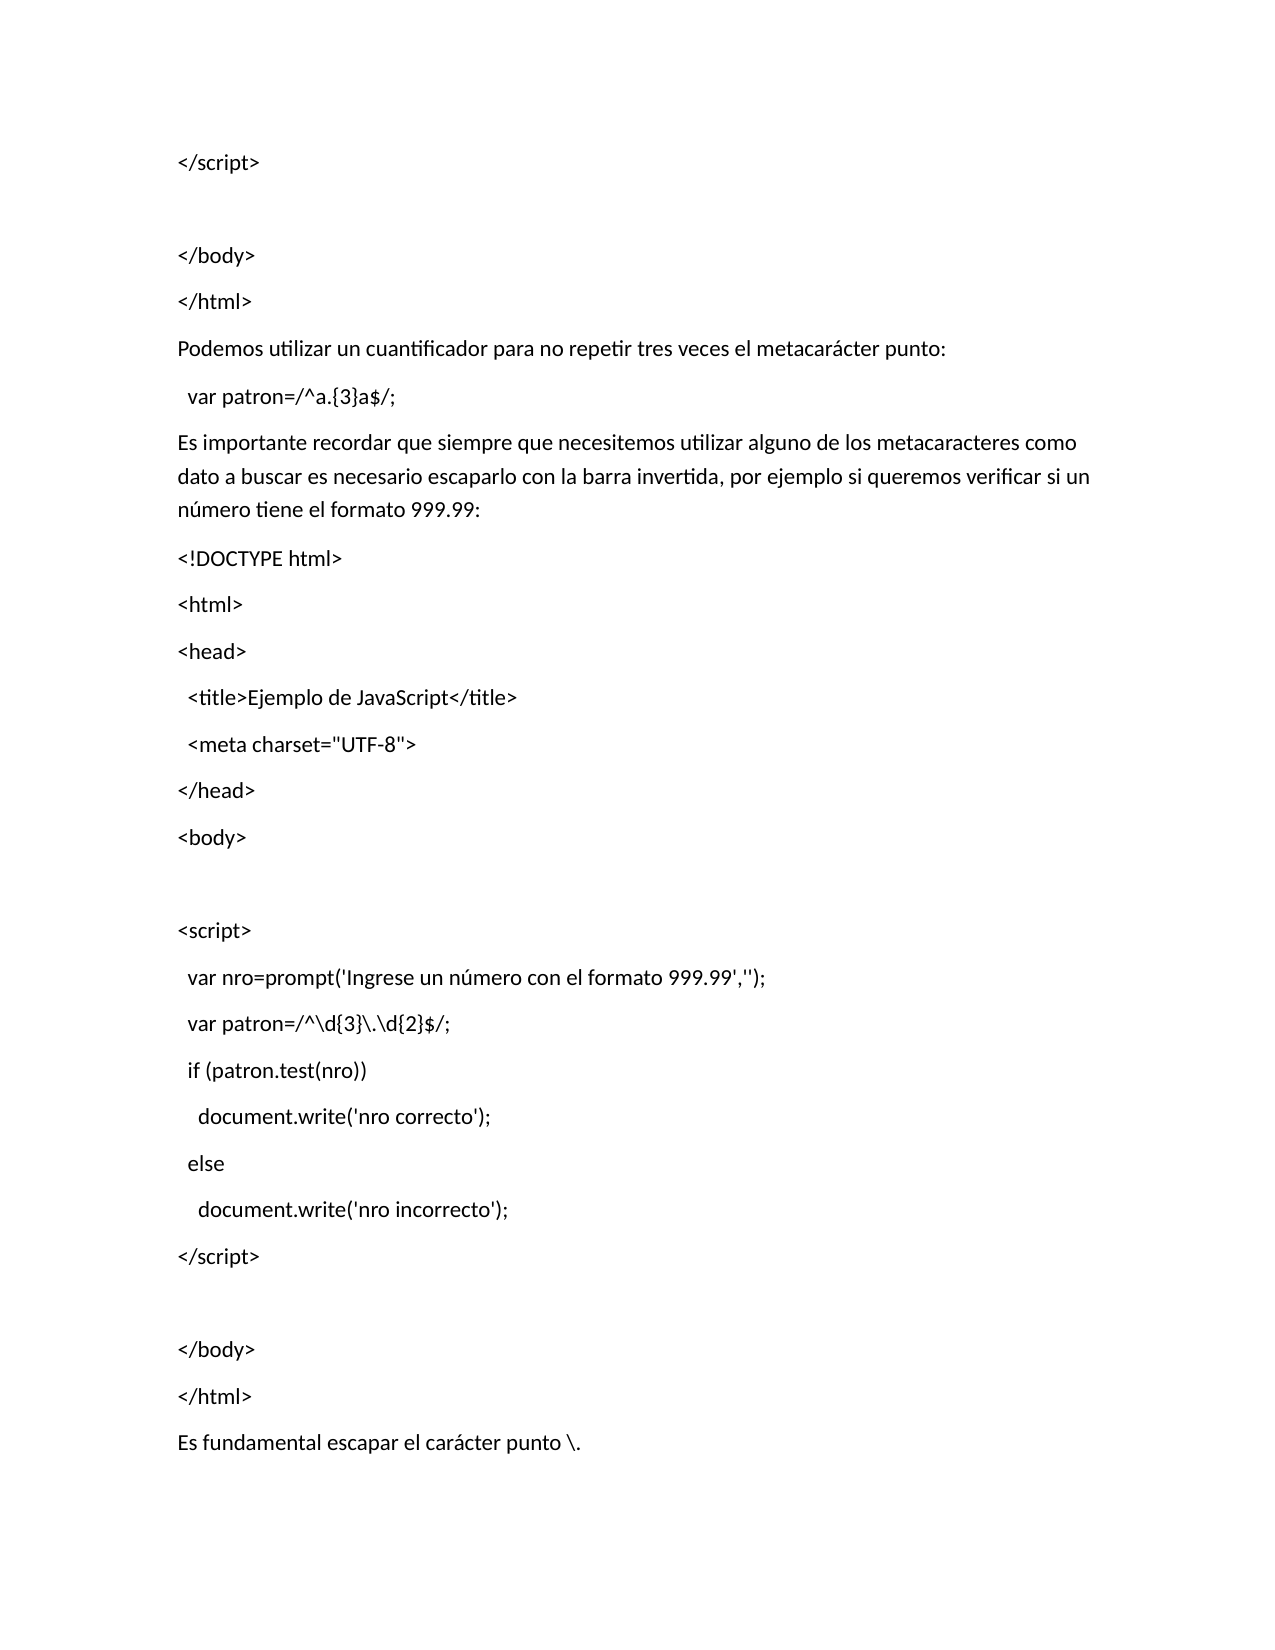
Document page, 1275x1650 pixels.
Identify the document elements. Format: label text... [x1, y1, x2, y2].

text </html> [177, 287, 1098, 315]
text document.write('nro incorrecto'); [177, 1196, 1098, 1224]
text </body> [177, 241, 1098, 269]
text </body> [177, 1335, 1098, 1363]
text <title>Ejemplo de JavaScript</title> [177, 683, 1098, 711]
text <!DOCTYPE html> [177, 544, 1098, 572]
text </html> [177, 1382, 1098, 1410]
text </script> [177, 1242, 1098, 1270]
text <html> [177, 590, 1098, 618]
text var patron=/^\d{3}\.\d{2}$/; [177, 1009, 1098, 1037]
text Podemos utilizar un cuantificador para no repetir tres veces el metacarácter punto: [177, 334, 1098, 362]
text <head> [177, 637, 1098, 665]
text </head> [177, 777, 1098, 804]
text document.write('nro correcto'); [177, 1102, 1098, 1131]
text var nro=prompt('Ingrese un número con el formato 999.99',''); [177, 963, 1098, 991]
text Es importante recordar que siempre que necesitemos utilizar alguno de los metacaracteres como dato a buscar es necesario escaparlo con la barra invertida, por ejemplo si queremos verificar si un número tiene el formato 999.99: [177, 428, 1098, 524]
text var patron=/^a.{3}a$/; [177, 382, 1098, 410]
text </script> [177, 148, 1098, 176]
text <script> [177, 916, 1098, 944]
text <meta charset="UTF-8"> [177, 730, 1098, 758]
text <body> [177, 823, 1098, 851]
text if (patron.test(nro)) [177, 1056, 1098, 1084]
text else [177, 1149, 1098, 1177]
text Es fundamental escapar el carácter punto \. [177, 1428, 1098, 1456]
